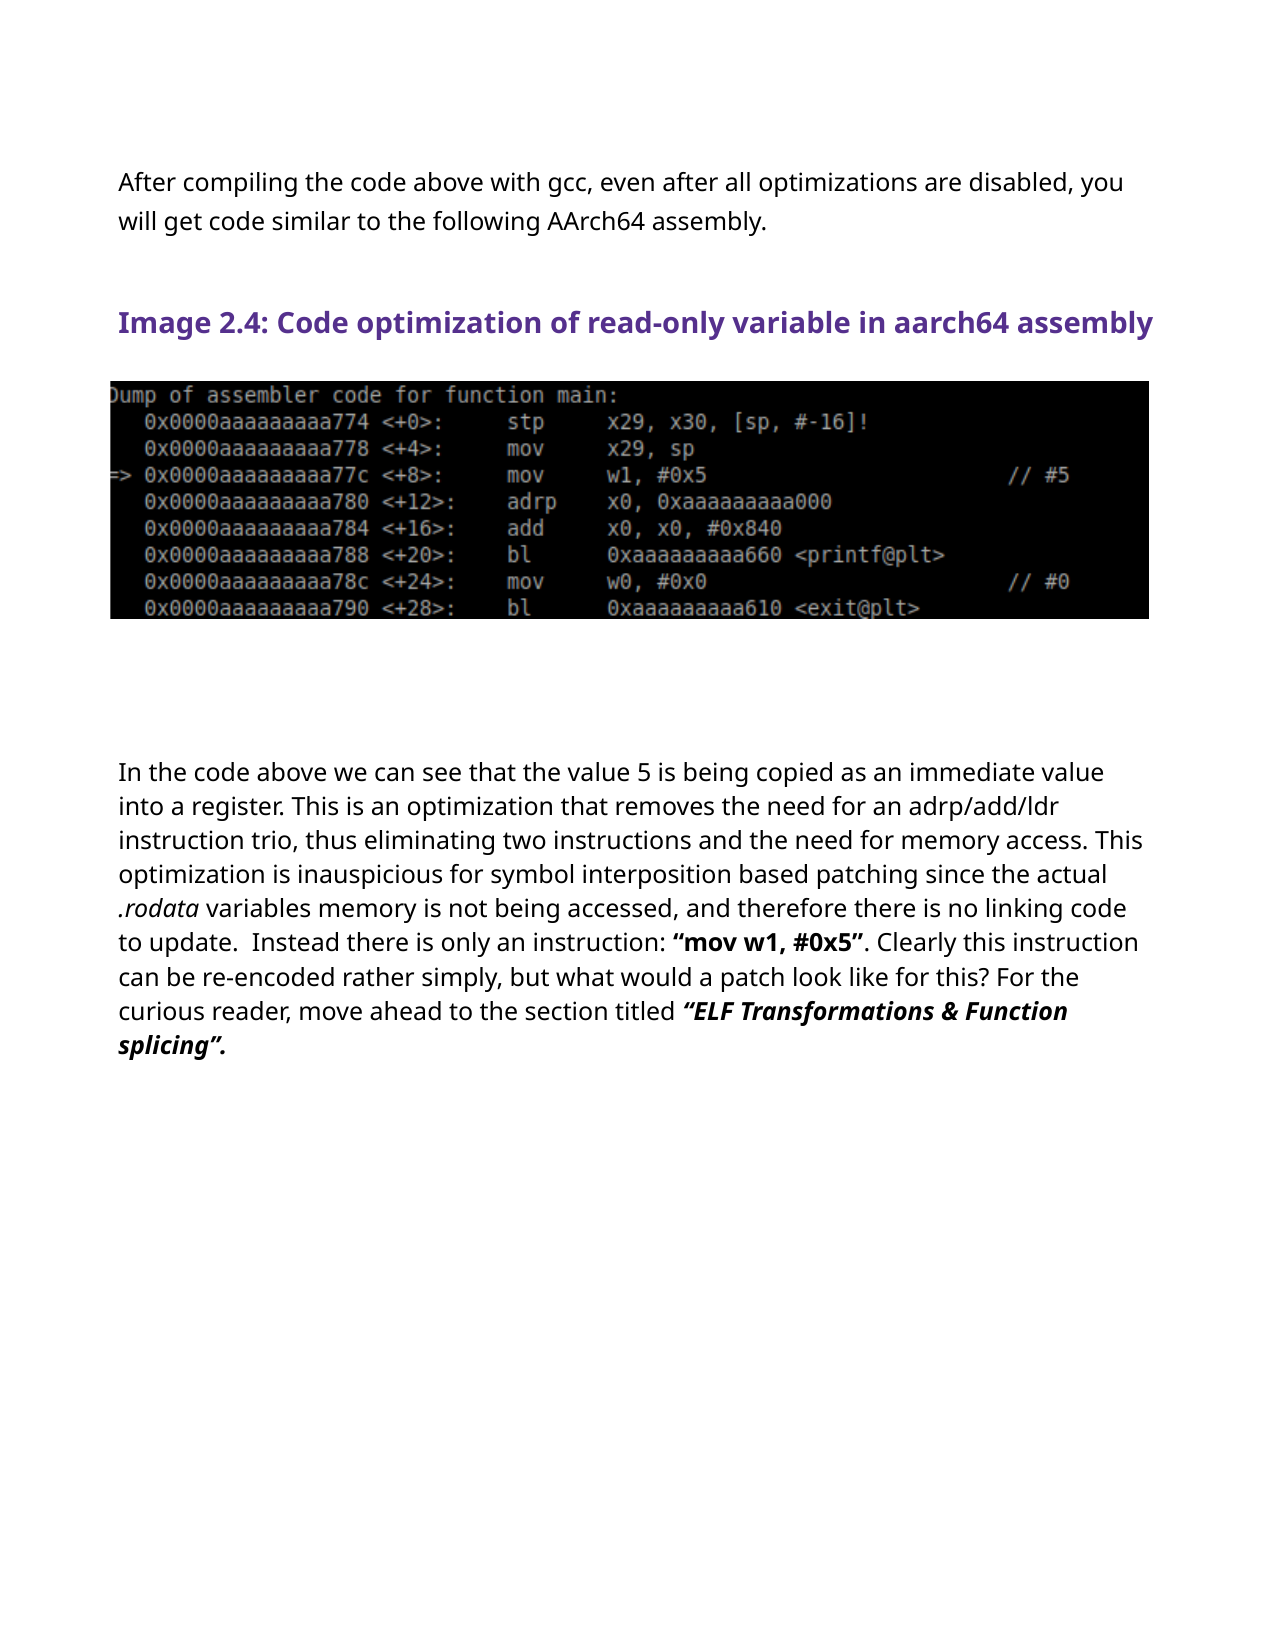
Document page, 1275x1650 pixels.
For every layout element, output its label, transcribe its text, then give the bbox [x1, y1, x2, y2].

text Image 2.4: Code optimization of read-only variable in aarch64 assembly [118, 302, 1157, 376]
text In the code above we can see that the value 5 is being copied as an immediate value into a register. This is an optimization that removes the need for an adrp/add/ldr instruction trio, thus eliminating two instructions and the need for memory access. This optimization is inauspicious for symbol interposition based patching since the actual .rodata variables memory is not being accessed, and therefore there is no linking code to update. Instead there is only an instruction: “mov w1, #0x5”. Clearly this instruction can be re-encoded rather simply, but what would a patch look like for this? For the curious reader, move ahead to the section titled “ELF Transformations & Function splicing”. [118, 755, 1157, 1061]
picture [110, 381, 1149, 619]
text After compiling the code above with gcc, even after all optimizations are disabled, you will get code similar to the following AArch64 assembly. [118, 164, 1157, 237]
